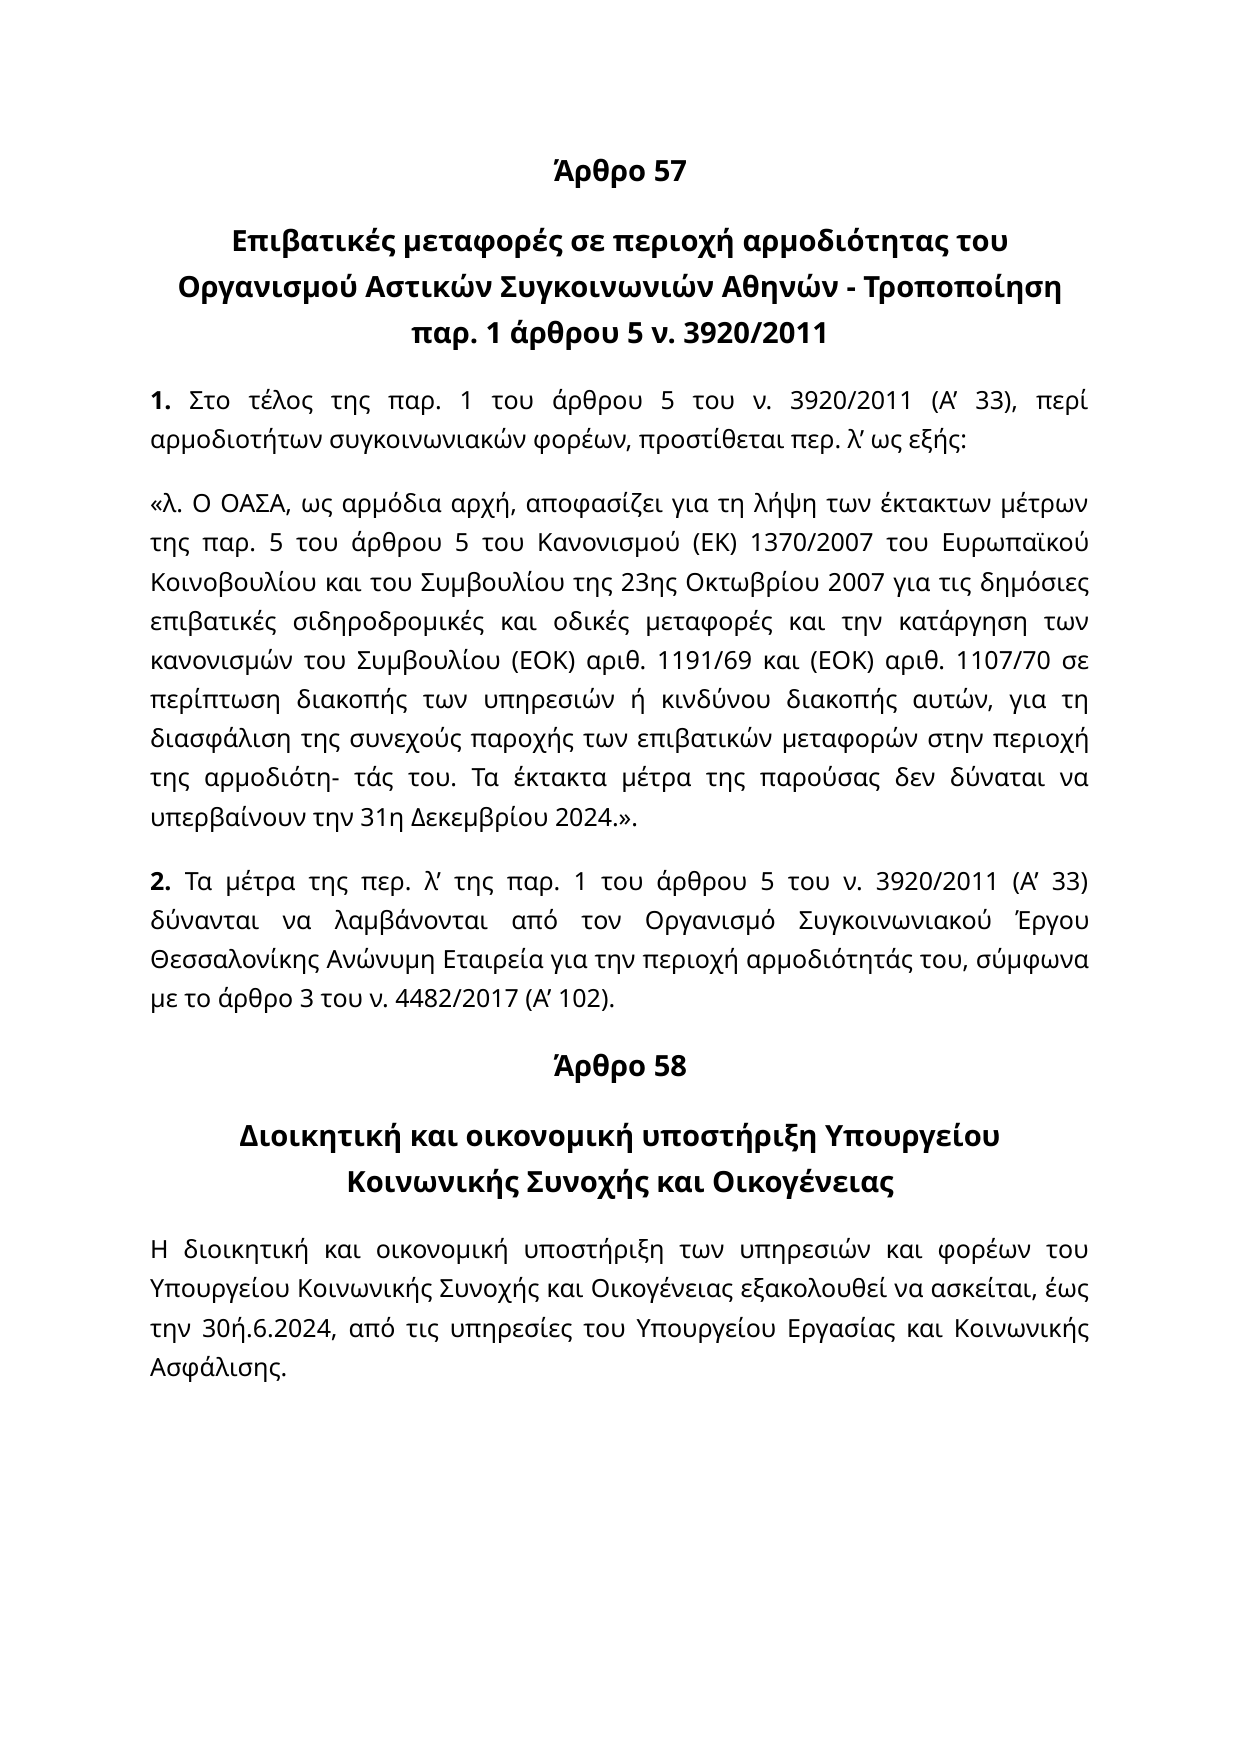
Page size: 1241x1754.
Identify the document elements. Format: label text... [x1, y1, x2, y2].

text 1. Στο τέλος της παρ. 1 του άρθρου 5 του ν. 3920/2011 (Α’ 33), περί αρμοδιοτήτων συγκοινωνιακών φορέων, προστίθεται περ. λ’ ως εξής: [150, 382, 1090, 456]
text 2. Τα μέτρα της περ. λ’ της παρ. 1 του άρθρου 5 του ν. 3920/2011 (Α’ 33) δύνανται να λαμβάνονται από τον Οργανισμό Συγκοινωνιακού Έργου Θεσσαλονίκης Ανώνυμη Εταιρεία για την περιοχή αρμοδιότητάς του, σύμφωνα με το άρθρο 3 του ν. 4482/2017 (Α’ 102). [150, 863, 1090, 1015]
text «λ. Ο ΟΑΣΑ, ως αρμόδια αρχή, αποφασίζει για τη λήψη των έκτακτων μέτρων της παρ. 5 του άρθρου 5 του Κανονισμού (ΕΚ) 1370/2007 του Ευρωπαϊκού Κοινοβουλίου και του Συμβουλίου της 23ης Οκτωβρίου 2007 για τις δημόσιες επιβατικές σιδηροδρομικές και οδικές μεταφορές και την κατάργηση των κανονισμών του Συμβουλίου (ΕΟΚ) αριθ. 1191/69 και (ΕΟΚ) αριθ. 1107/70 σε περίπτωση διακοπής των υπηρεσιών ή κινδύνου διακοπής αυτών, για τη διασφάλιση της συνεχούς παροχής των επιβατικών μεταφορών στην περιοχή της αρμοδιότη- τάς του. Τα έκτακτα μέτρα της παρούσας δεν δύναται να υπερβαίνουν την 31η Δεκεμβρίου 2024.». [150, 486, 1090, 833]
subtitle Άρθρο 57 [150, 150, 1090, 190]
text Η διοικητική και οικονομική υποστήριξη των υπηρεσιών και φορέων του Υπουργείου Κοινωνικής Συνοχής και Οικογένειας εξακολουθεί να ασκείται, έως την 30ή.6.2024, από τις υπηρεσίες του Υπουργείου Εργασίας και Κοινωνικής Ασφάλισης. [150, 1232, 1090, 1383]
subtitle Άρθρο 58 [150, 1045, 1090, 1085]
subtitle Διοικητική και οικονομική υποστήριξη Υπουργείου Κοινωνικής Συνοχής και Οικογένειας [150, 1116, 1090, 1201]
subtitle Επιβατικές μεταφορές σε περιοχή αρμοδιότητας του Οργανισμού Αστικών Συγκοινωνιών Αθηνών - Τροποποίηση παρ. 1 άρθρου 5 ν. 3920/2011 [150, 221, 1090, 352]
